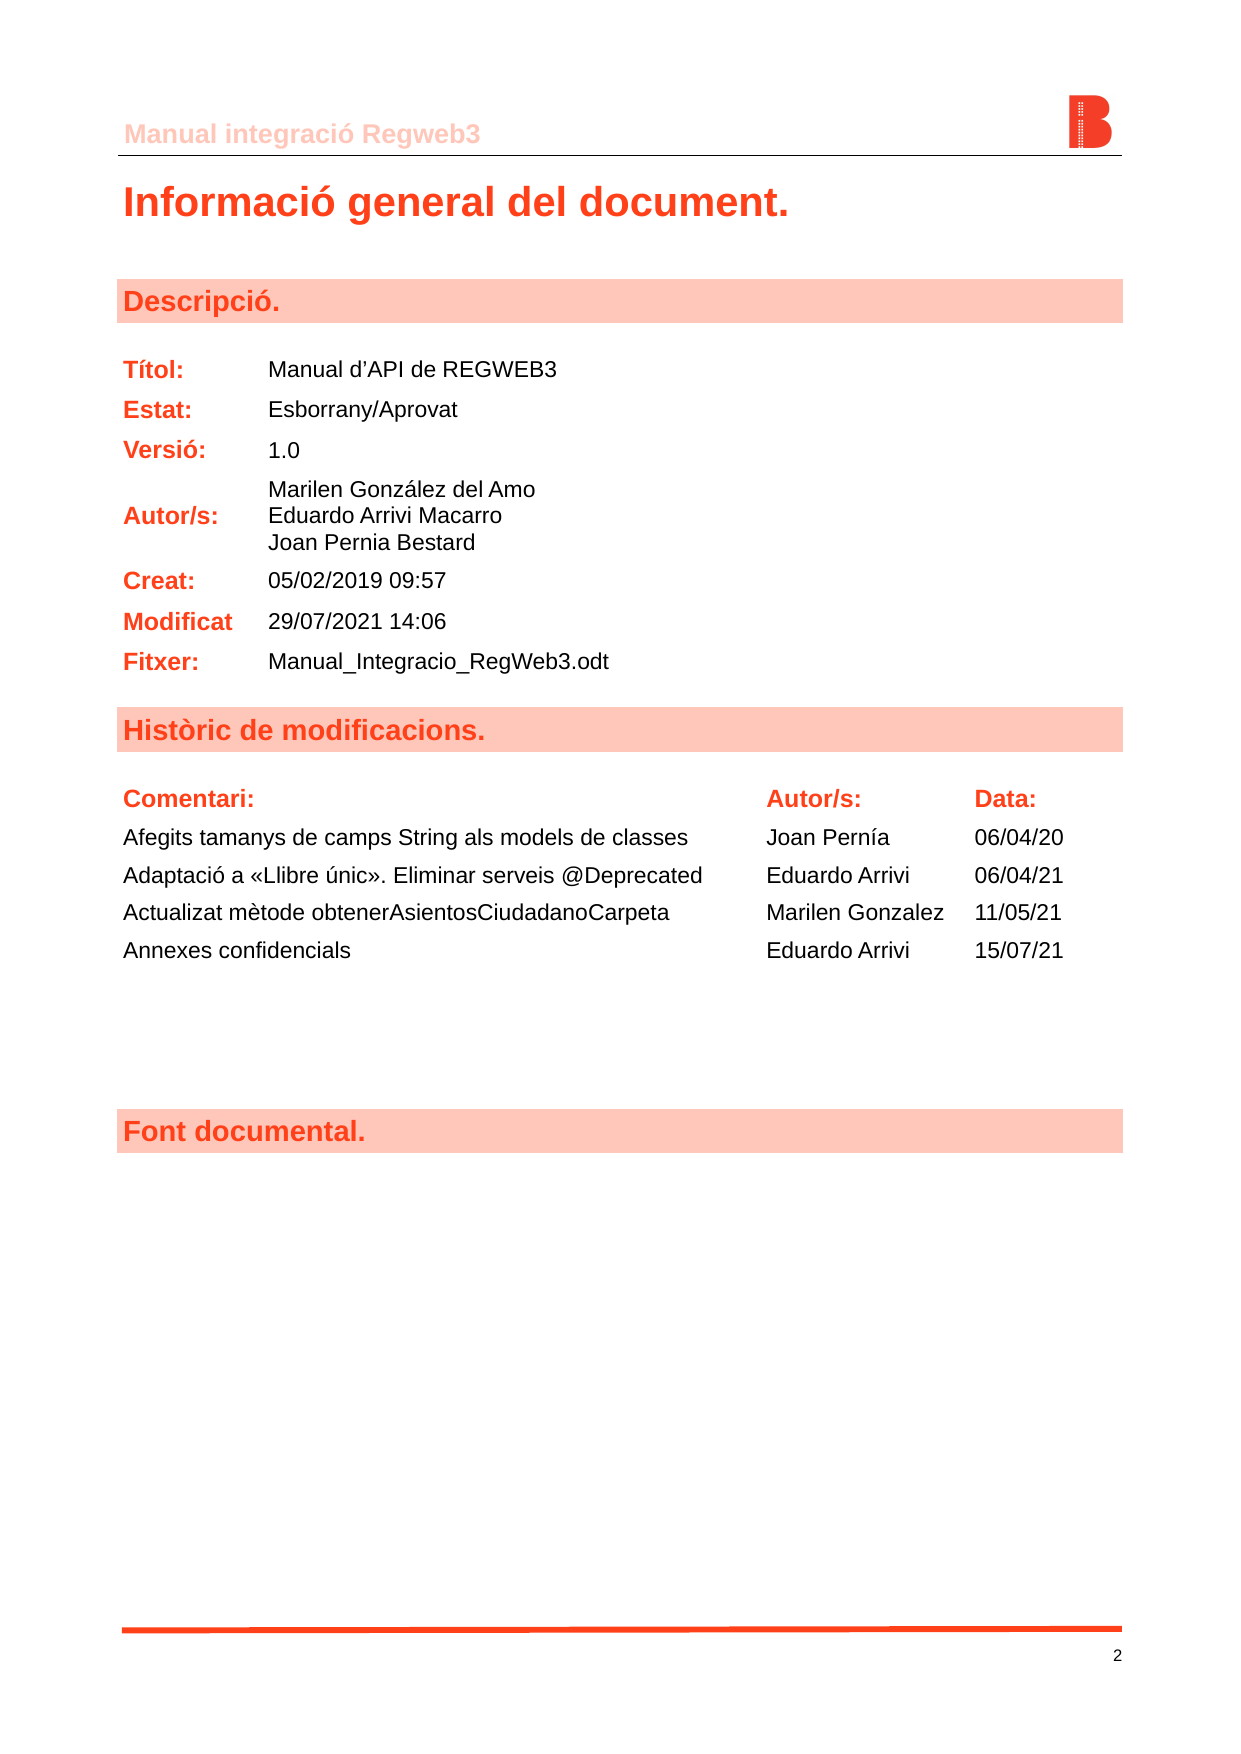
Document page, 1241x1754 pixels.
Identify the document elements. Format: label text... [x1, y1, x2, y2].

table_cell [117, 1295, 1123, 1333]
table_cell Descripció. [117, 279, 1123, 323]
table_cell [969, 1045, 1123, 1083]
table_cell [760, 1045, 968, 1083]
table_cell Data: [969, 778, 1123, 818]
table_cell Eduardo Arrivi [760, 856, 968, 894]
table_cell [760, 1007, 968, 1045]
table_cell Marilen González del Amo Eduardo Arrivi Macarro Joan Pernia Bestard [262, 470, 1123, 561]
table_cell Fitxer: [117, 641, 262, 681]
table_cell Adaptació a «Llibre únic». Eliminar serveis @Deprecated [117, 856, 760, 894]
table_cell Eduardo Arrivi [760, 931, 968, 969]
table_cell Font documental. [117, 1109, 1123, 1153]
table_cell Esborrany/Aprovat [262, 390, 1123, 430]
table_cell Títol: [117, 349, 262, 389]
table_cell [117, 1083, 1123, 1108]
table_cell Versió: [117, 430, 262, 470]
table_cell 06/04/21 [969, 856, 1123, 894]
table_cell 11/05/21 [969, 894, 1123, 931]
table_cell 29/07/2021 14:06 [262, 601, 1123, 641]
table_cell Històric de modificacions. [117, 707, 1123, 752]
table_cell [117, 1007, 760, 1045]
table_cell Manual d’API de REGWEB3 [262, 349, 1123, 389]
table_cell [117, 1045, 760, 1083]
picture [1063, 94, 1117, 150]
table_cell Modificat [117, 601, 262, 641]
table_cell [760, 969, 968, 1007]
table_cell [117, 681, 1123, 707]
table_cell [117, 324, 1123, 349]
table_cell Afegits tamanys de camps String als models de classes [117, 818, 760, 856]
table_cell [117, 1154, 1123, 1179]
table_cell [117, 752, 1123, 778]
table_cell Comentari: [117, 778, 760, 818]
table_cell 15/07/21 [969, 931, 1123, 969]
table_cell Manual_Integracio_RegWeb3.odt [262, 641, 1123, 681]
table_cell Creat: [117, 561, 262, 601]
table_cell 05/02/2019 09:57 [262, 561, 1123, 601]
table_cell [117, 969, 760, 1007]
table_cell 1.0 [262, 430, 1123, 470]
table_cell 06/04/20 [969, 818, 1123, 856]
table_cell Estat: [117, 390, 262, 430]
table_cell Marilen Gonzalez [760, 894, 968, 931]
table_cell [117, 1217, 1123, 1257]
table_header Informació general del document. [117, 171, 1123, 278]
table_cell Actualizat mètode obtenerAsientosCiudadanoCarpeta [117, 894, 760, 931]
table_cell [117, 1257, 1123, 1295]
table_cell Autor/s: [117, 470, 262, 561]
table_cell Annexes confidencials [117, 931, 760, 969]
table_cell Joan Pernía [760, 818, 968, 856]
table_cell [969, 969, 1123, 1007]
table_cell Autor/s: [760, 778, 968, 818]
table_cell [117, 1179, 1123, 1217]
table_cell [969, 1007, 1123, 1045]
